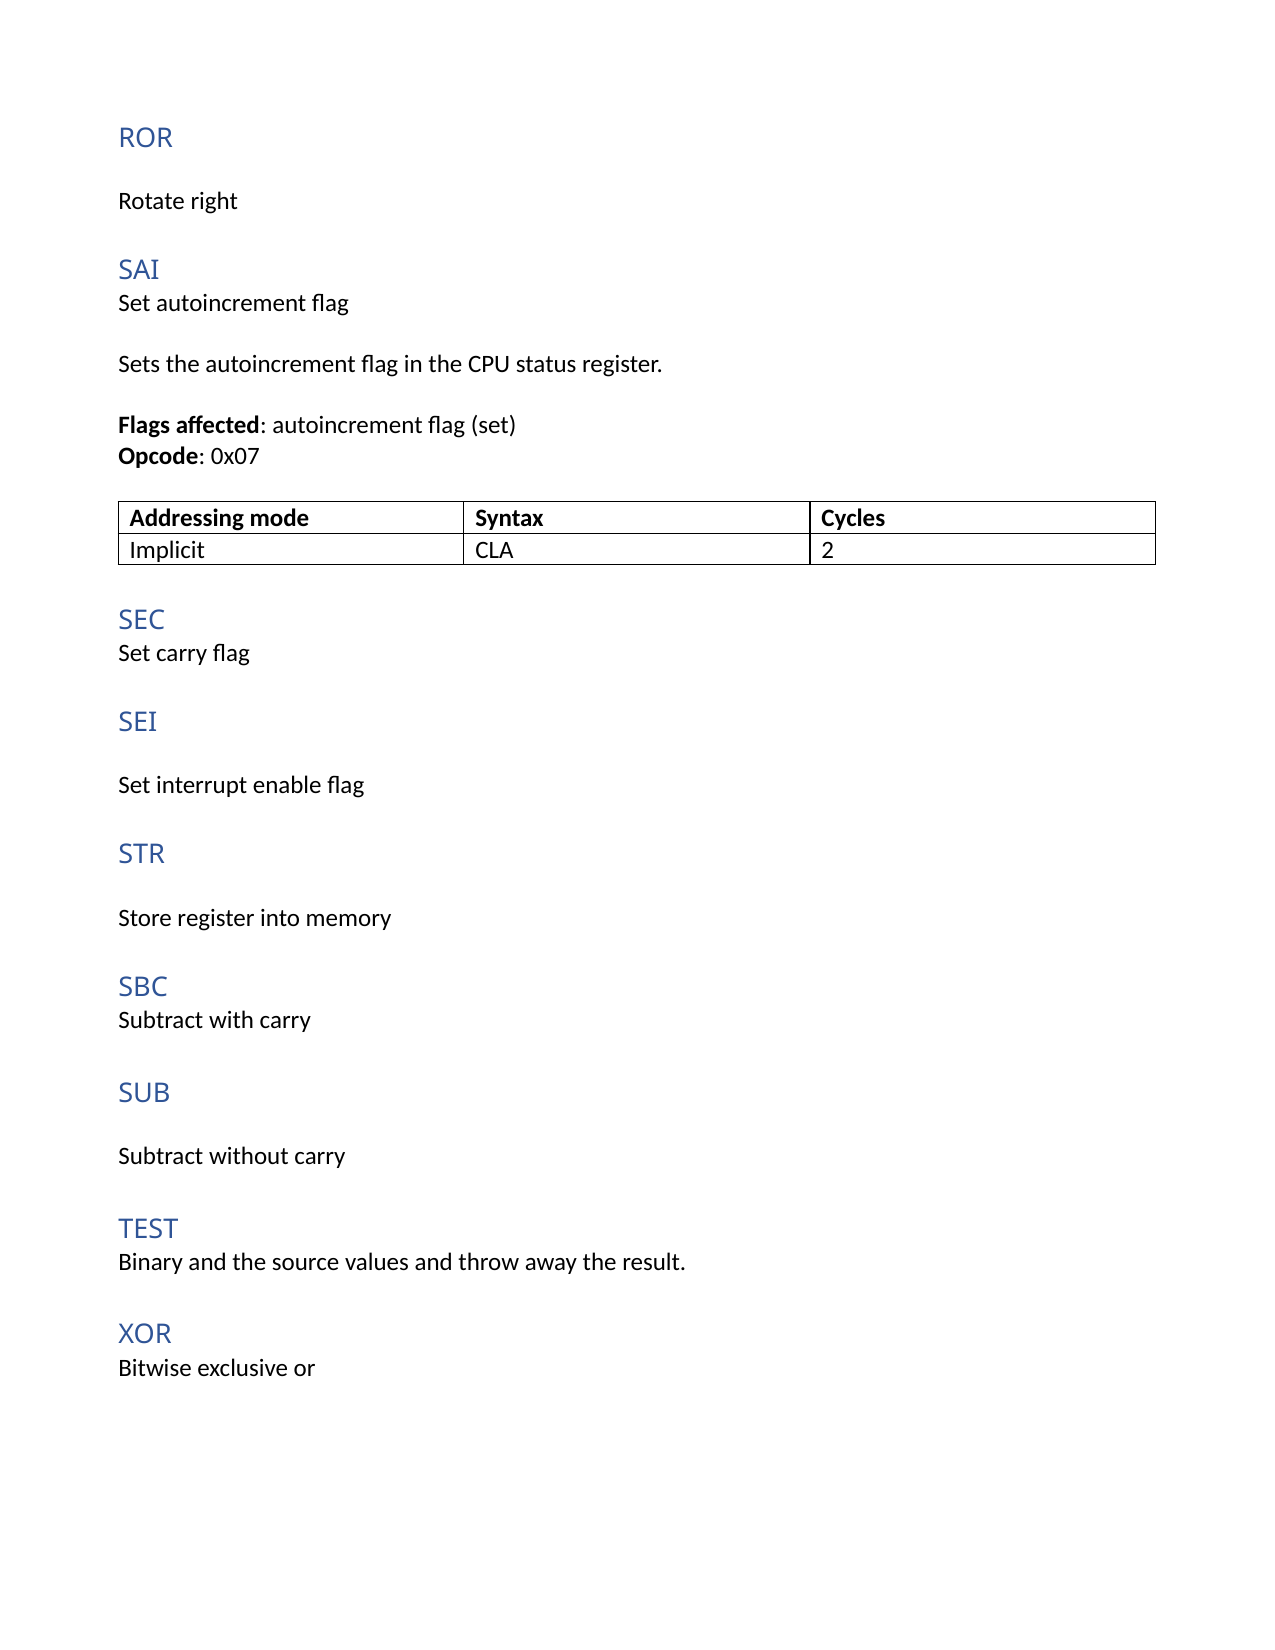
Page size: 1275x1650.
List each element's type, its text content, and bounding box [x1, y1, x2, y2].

subtitle STR [118, 835, 1157, 872]
subtitle XOR [118, 1315, 1157, 1352]
subtitle ROR [118, 118, 1157, 155]
subtitle SEC [118, 600, 1157, 637]
table_cell Implicit [119, 534, 463, 564]
text Bitwise exclusive or [118, 1352, 1157, 1382]
text Set carry flag [118, 637, 1157, 667]
text Set autoincrement flag [118, 288, 1157, 318]
text Sets the autoincrement flag in the CPU status register. [118, 349, 1157, 379]
subtitle SEI [118, 702, 1157, 739]
text Set interrupt enable flag [118, 769, 1157, 800]
text Subtract with carry [118, 1004, 1157, 1035]
table_header Addressing mode [119, 502, 463, 533]
table_header Syntax [464, 502, 809, 533]
text Rotate right [118, 186, 1157, 216]
text Subtract without carry [118, 1140, 1157, 1171]
subtitle SAI [118, 251, 1157, 288]
subtitle SUB [118, 1073, 1157, 1110]
subtitle SBC [118, 967, 1157, 1004]
table_cell CLA [464, 534, 809, 564]
subtitle TEST [118, 1209, 1157, 1246]
table_header Cycles [811, 502, 1155, 533]
table_cell 2 [811, 534, 1155, 564]
text Binary and the source values and throw away the result. [118, 1246, 1157, 1277]
text Flags affected: autoincrement flag (set) [118, 410, 1157, 440]
text Store register into memory [118, 902, 1157, 933]
text Opcode: 0x07 [118, 440, 1157, 471]
